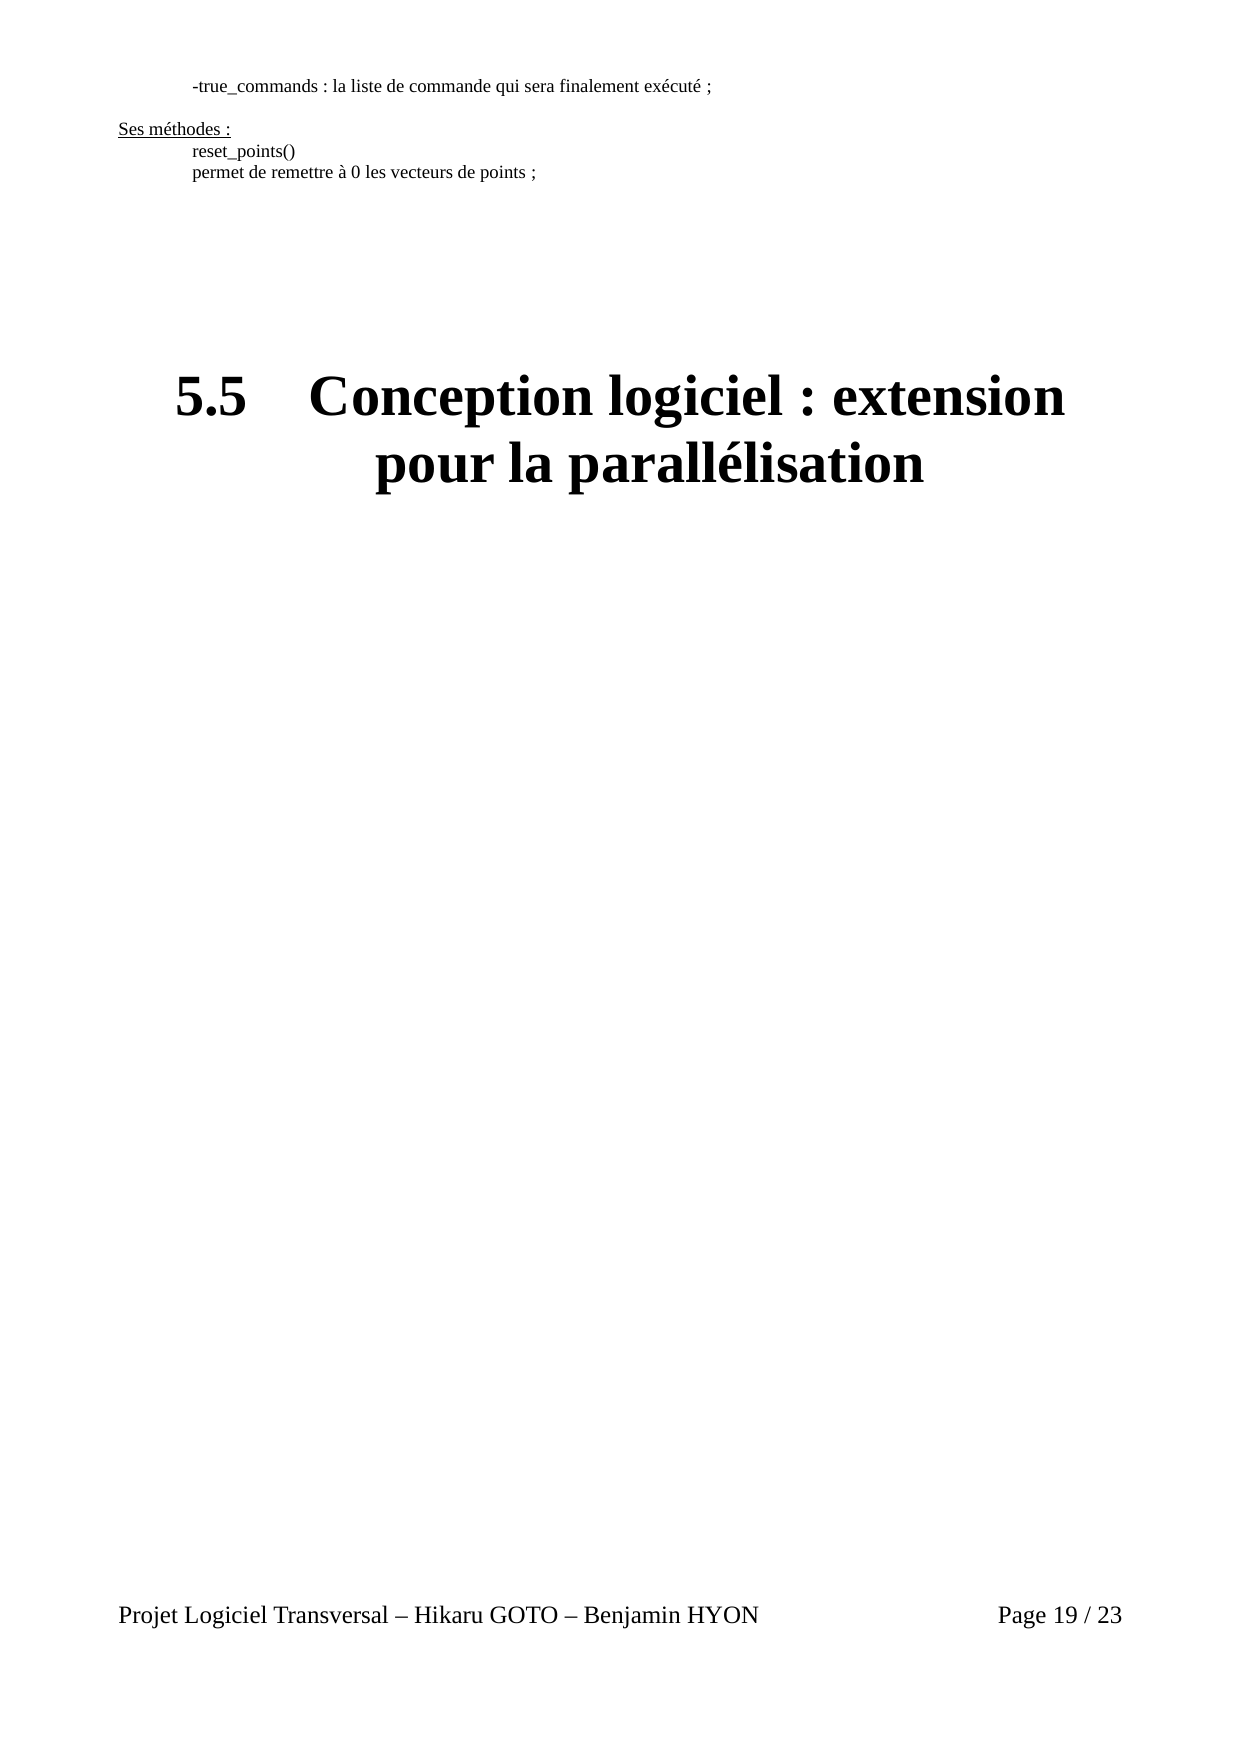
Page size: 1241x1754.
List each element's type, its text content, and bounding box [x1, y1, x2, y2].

text permet de remettre à 0 les vecteurs de points ; [118, 161, 1122, 183]
text Ses méthodes : [118, 118, 1122, 140]
text -true_commands : la liste de commande qui sera finalement exécuté ; [118, 75, 1122, 97]
text reset_points() [118, 140, 1122, 161]
subtitle Conception logiciel : extension pour la parallélisation [118, 361, 1122, 495]
